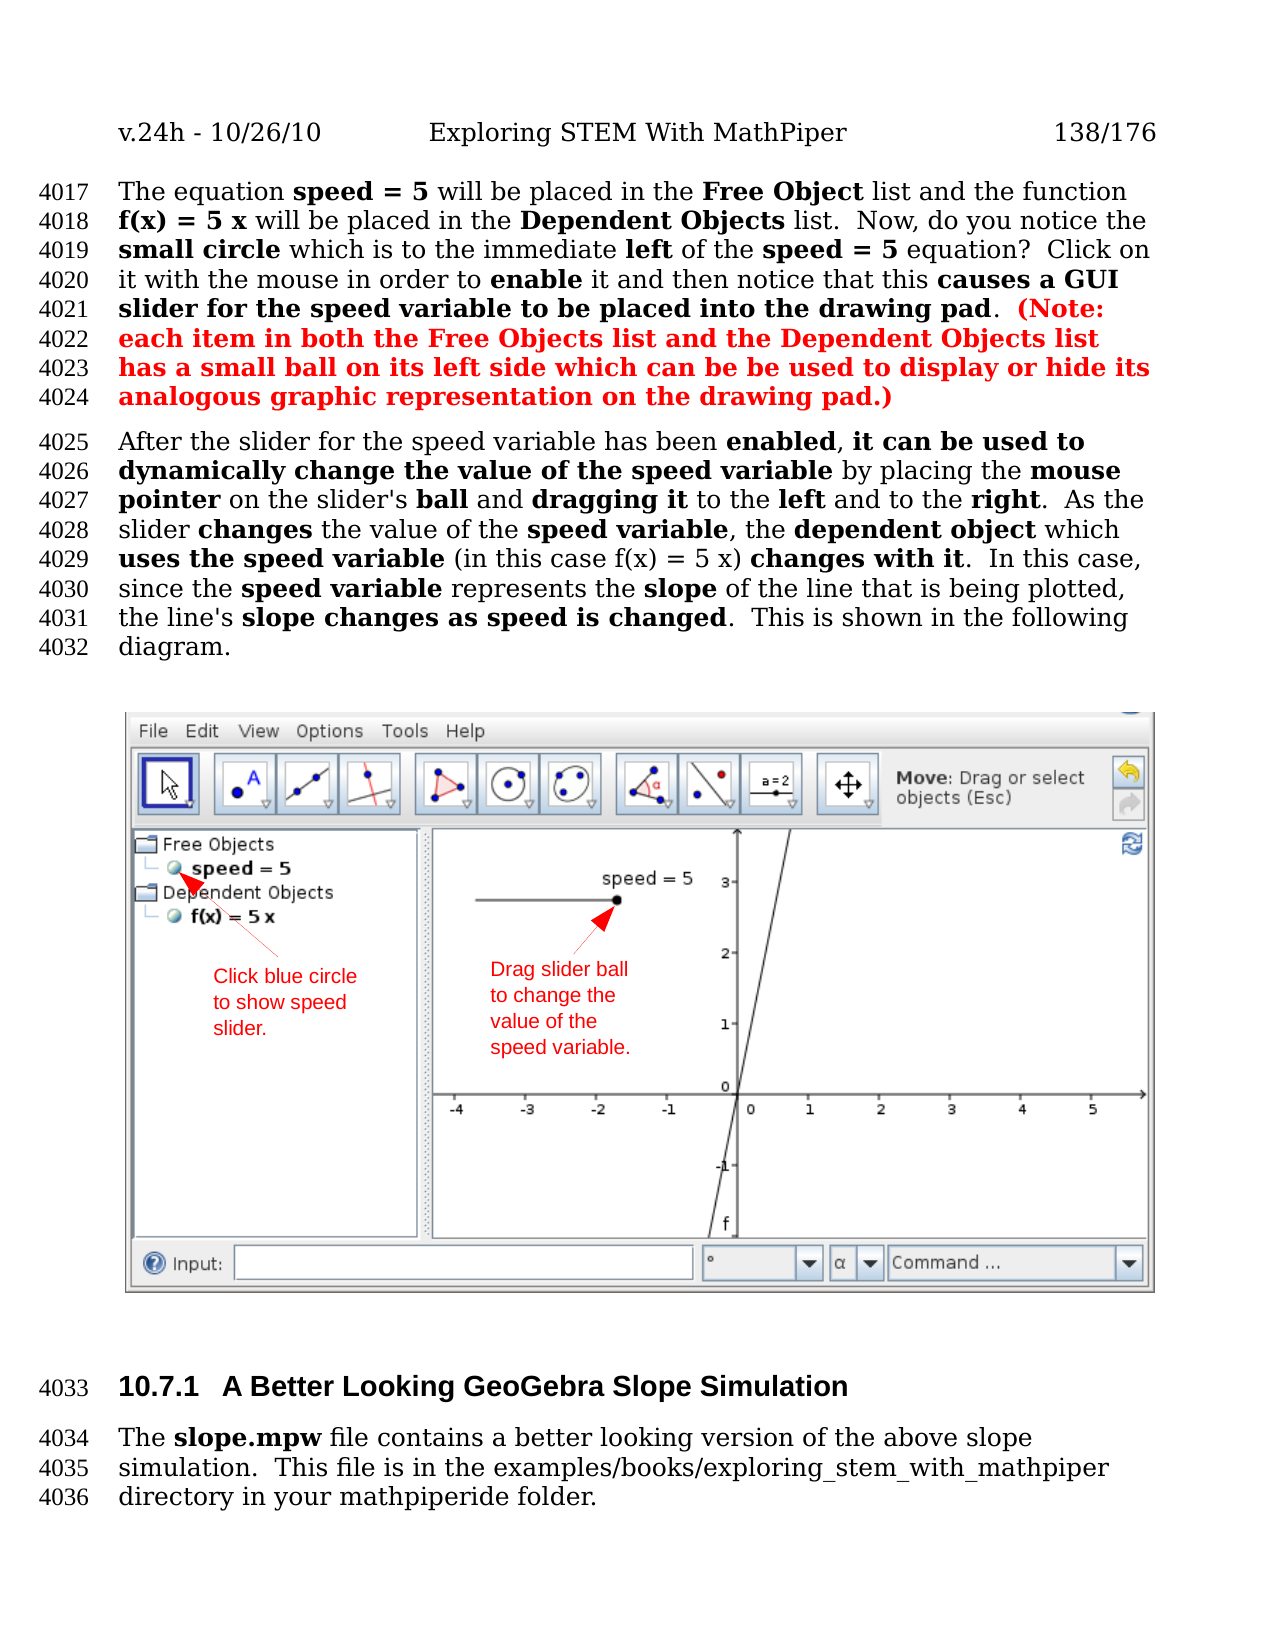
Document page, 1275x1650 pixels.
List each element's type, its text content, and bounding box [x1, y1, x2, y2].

text The equation speed = 5 will be placed in the Free Object list and the function f(x) = 5 x will be placed in the Dependent Objects list. Now, do you notice the small circle which is to the immediate left of the speed = 5 equation? Click on it with the mouse in order to enable it and then notice that this causes a GUI slider for the speed variable to be placed into the drawing pad. (Note: each item in both the Free Objects list and the Dependent Objects list has a small ball on its left side which can be be used to display or hide its analogous graphic representation on the drawing pad.) [118, 177, 1157, 412]
subtitle A Better Looking GeoGebra Slope Simulation [118, 1369, 1157, 1402]
text The slope.mpw file contains a better looking version of the above slope simulation. This file is in the examples/books/exploring_stem_with_mathpiper directory in your mathpiperide folder. [118, 1423, 1157, 1511]
text After the slider for the speed variable has been enabled, it can be used to dynamically change the value of the speed variable by placing the mouse pointer on the slider's ball and dragging it to the left and to the right. As the slider changes the value of the speed variable, the dependent object which uses the speed variable (in this case f(x) = 5 x) changes with it. In this case, since the speed variable represents the slope of the line that is being plotted, the line's slope changes as speed is changed. This is shown in the following diagram. [118, 427, 1157, 662]
